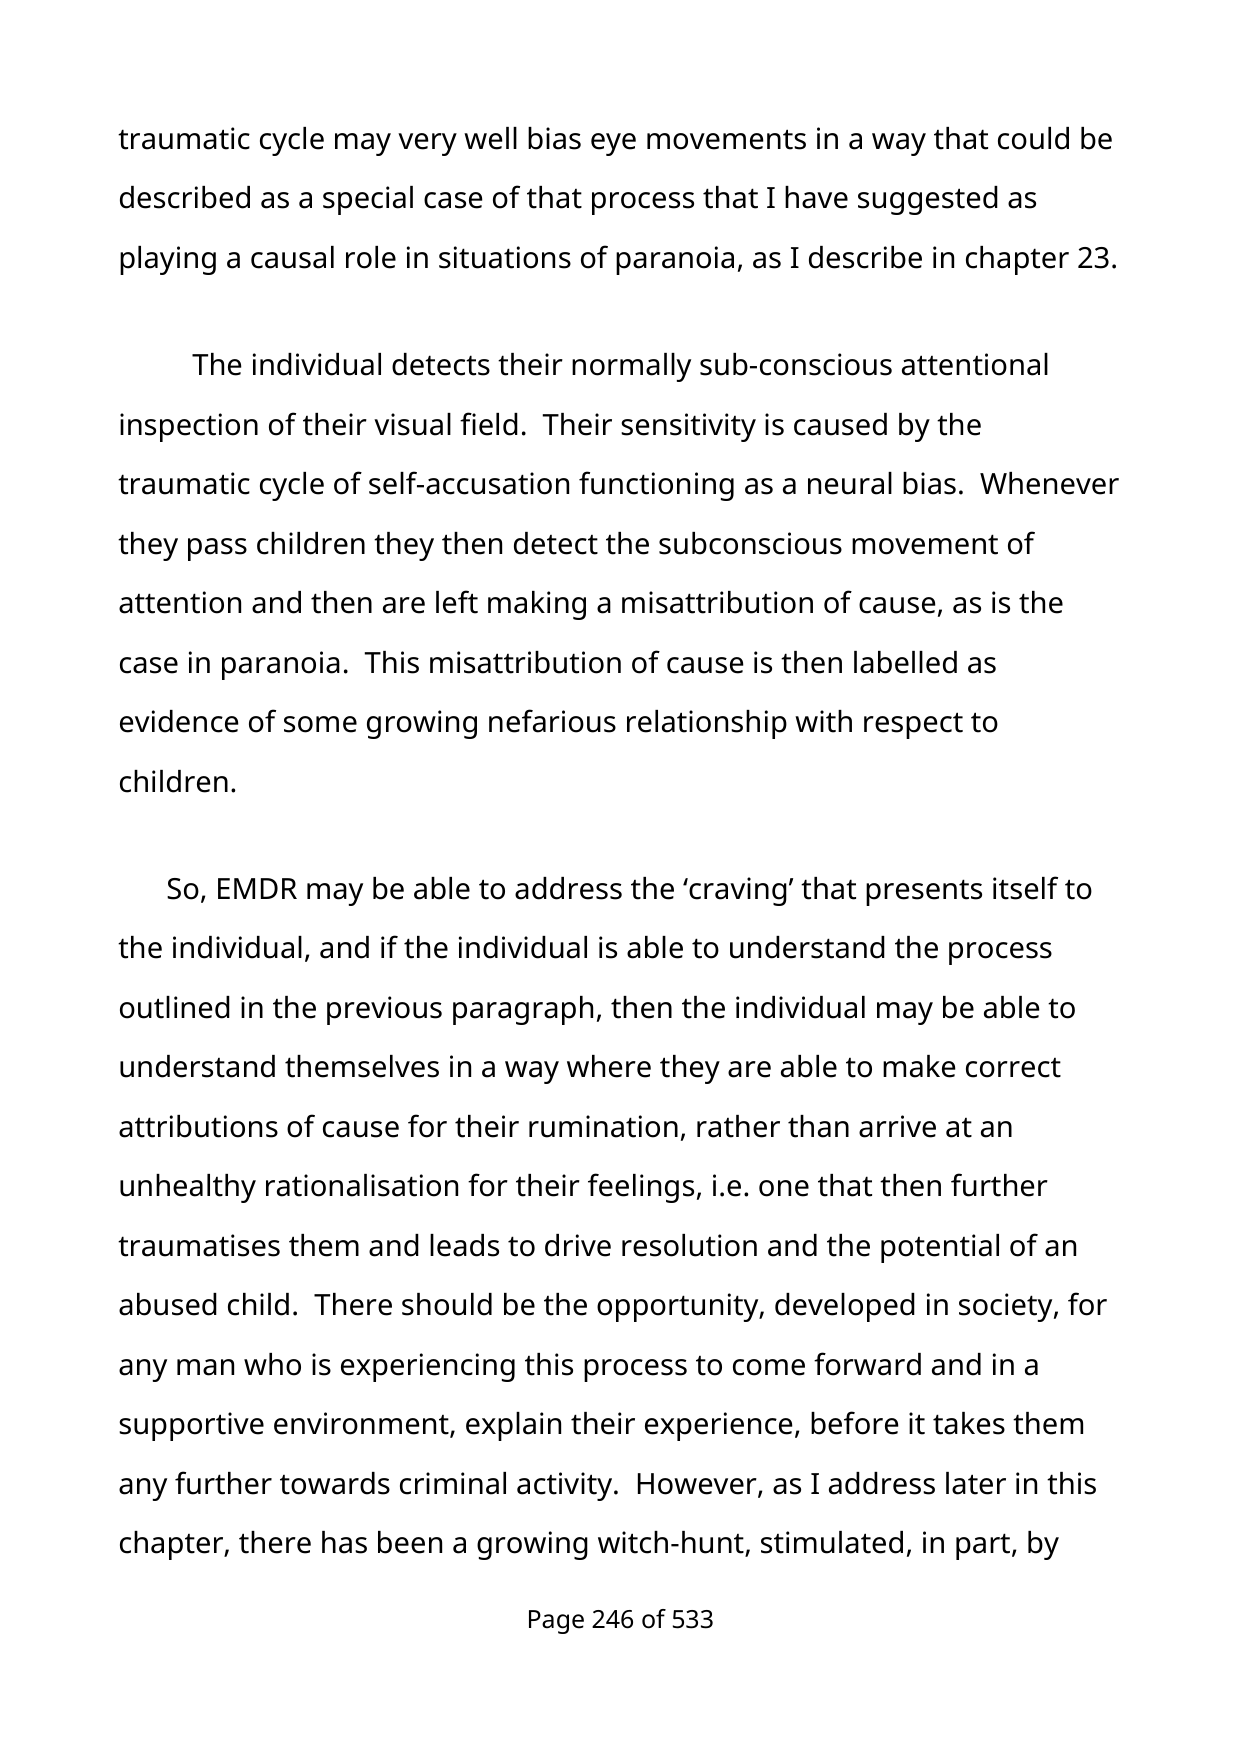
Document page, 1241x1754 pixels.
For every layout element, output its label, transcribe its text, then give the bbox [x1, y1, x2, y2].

text So, EMDR may be able to address the ‘craving’ that presents itself to the individual, and if the individual is able to understand the process outlined in the previous paragraph, then the individual may be able to understand themselves in a way where they are able to make correct attributions of cause for their rumination, rather than arrive at an unhealthy rationalisation for their feelings, i.e. one that then further traumatises them and leads to drive resolution and the potential of an abused child. There should be the opportunity, developed in society, for any man who is experiencing this process to come forward and in a supportive environment, explain their experience, before it takes them any further towards criminal activity. However, as I address later in this chapter, there has been a growing witch-hunt, stimulated, in part, by [118, 868, 1122, 1562]
text traumatic cycle may very well bias eye movements in a way that could be described as a special case of that process that I have suggested as playing a causal role in situations of paranoia, as I describe in chapter 23. [118, 118, 1122, 277]
text The individual detects their normally sub-conscious attentional inspection of their visual field. Their sensitivity is caused by the traumatic cycle of self-accusation functioning as a neural bias. Whenever they pass children they then detect the subconscious movement of attention and then are left making a misattribution of cause, as is the case in paranoia. This misattribution of cause is then labelled as evidence of some growing nefarious relationship with respect to children. [118, 344, 1122, 801]
